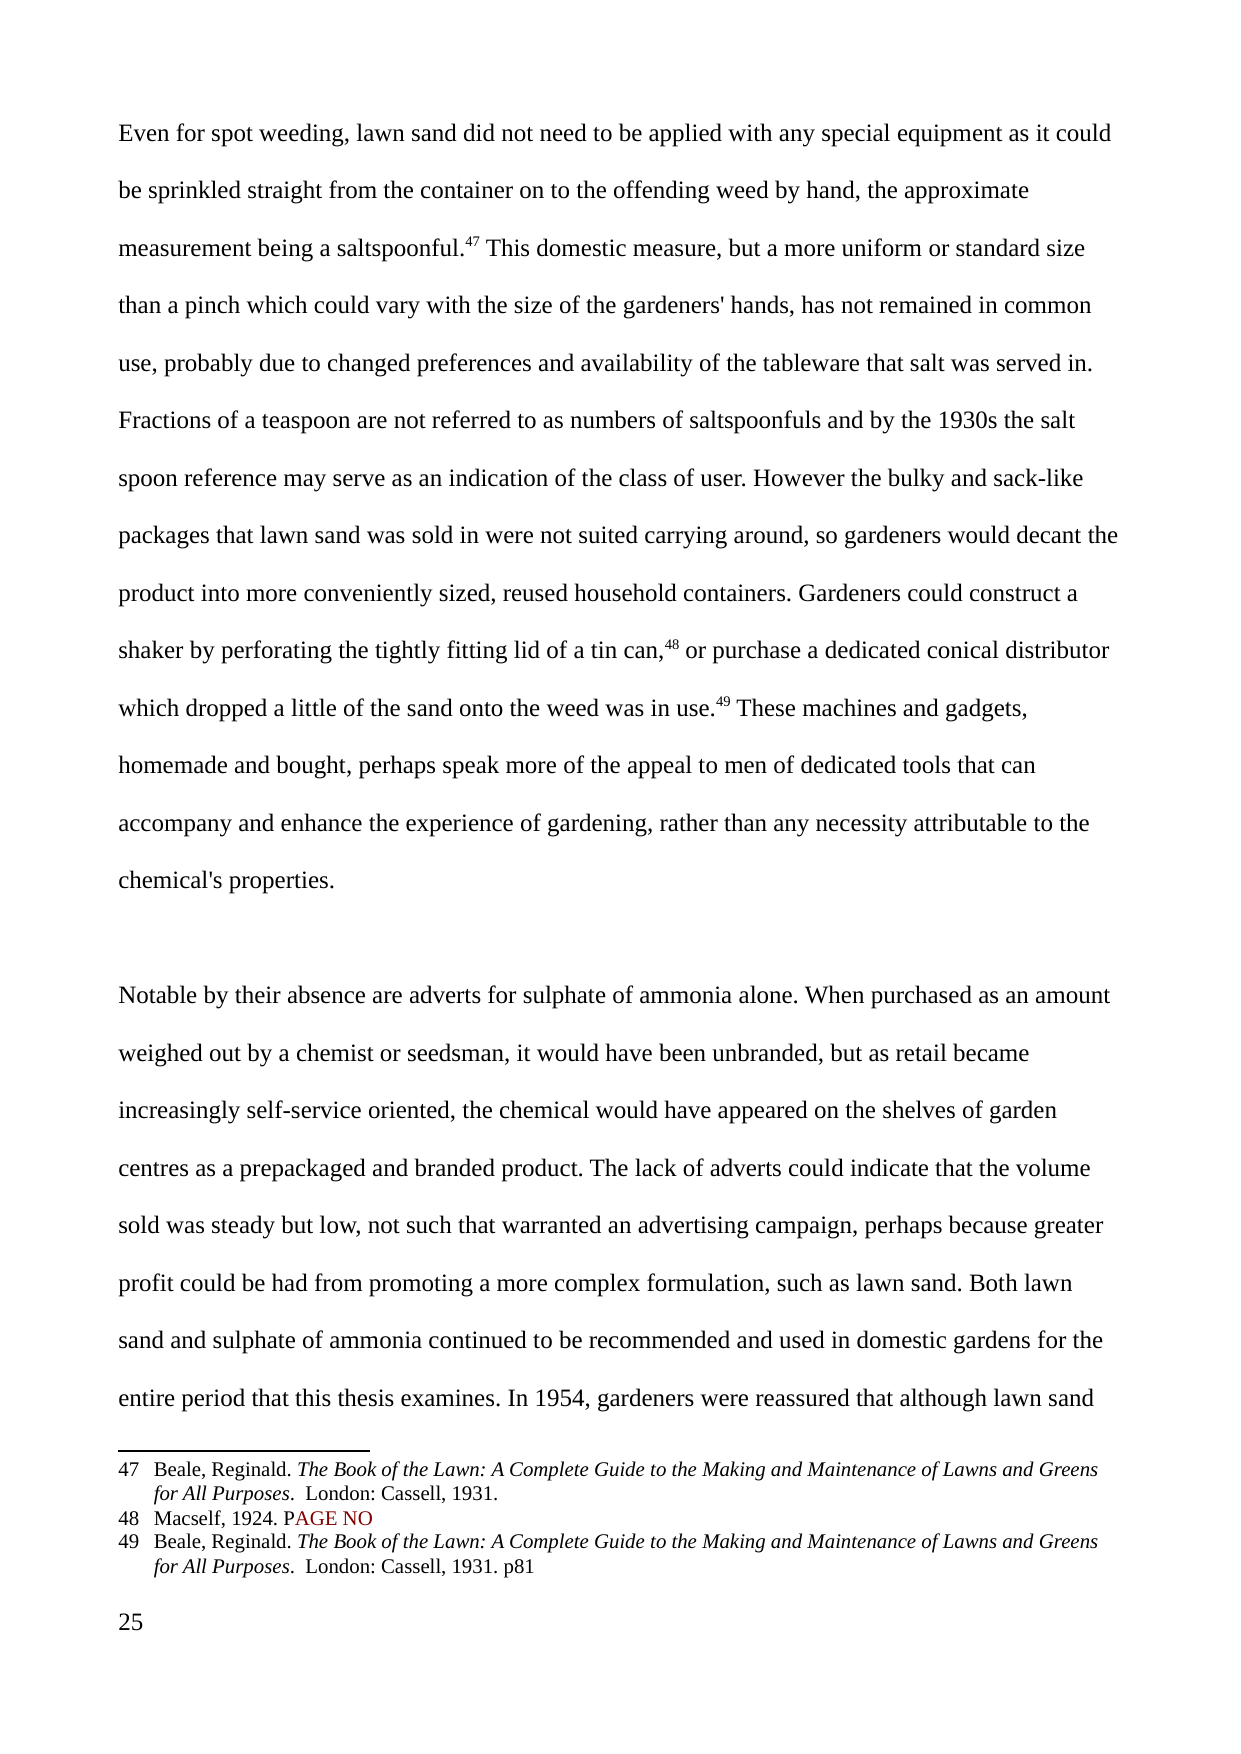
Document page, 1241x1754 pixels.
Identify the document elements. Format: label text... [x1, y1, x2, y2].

text Notable by their absence are adverts for sulphate of ammonia alone. When purchased as an amount weighed out by a chemist or seedsman, it would have been unbranded, but as retail became increasingly self-service oriented, the chemical would have appeared on the shelves of garden centres as a prepackaged and branded product. The lack of adverts could indicate that the volume sold was steady but low, not such that warranted an advertising campaign, perhaps because greater profit could be had from promoting a more complex formulation, such as lawn sand. Both lawn sand and sulphate of ammonia continued to be recommended and used in domestic gardens for the entire period that this thesis examines. In 1954, gardeners were reassured that although lawn sand [118, 981, 1122, 1412]
text Even for spot weeding, lawn sand did not need to be applied with any special equipment as it could be sprinkled straight from the container on to the offending weed by hand, the approximate measurement being a saltspoonful. This domestic measure, but a more uniform or standard size than a pinch which could vary with the size of the gardeners' hands, has not remained in common use, probably due to changed preferences and availability of the tableware that salt was served in. Fractions of a teaspoon are not referred to as numbers of saltspoonfuls and by the 1930s the salt spoon reference may serve as an indication of the class of user. However the bulky and sack-like packages that lawn sand was sold in were not suited carrying around, so gardeners would decant the product into more conveniently sized, reused household containers. Gardeners could construct a shaker by perforating the tightly fitting lid of a tin can, or purchase a dedicated conical distributor which dropped a little of the sand onto the weed was in use. These machines and gadgets, homemade and bought, perhaps speak more of the appeal to men of dedicated tools that can accompany and enhance the experience of gardening, rather than any necessity attributable to the chemical's properties. [118, 118, 1122, 894]
text Macself, 1924. PAGE NO [118, 1505, 1122, 1529]
text Beale, Reginald. The Book of the Lawn: A Complete Guide to the Making and Maintenance of Lawns and Greens for All Purposes. London: Cassell, 1931. [118, 1457, 1122, 1505]
text Beale, Reginald. The Book of the Lawn: A Complete Guide to the Making and Maintenance of Lawns and Greens for All Purposes. London: Cassell, 1931. p81 [118, 1529, 1122, 1578]
